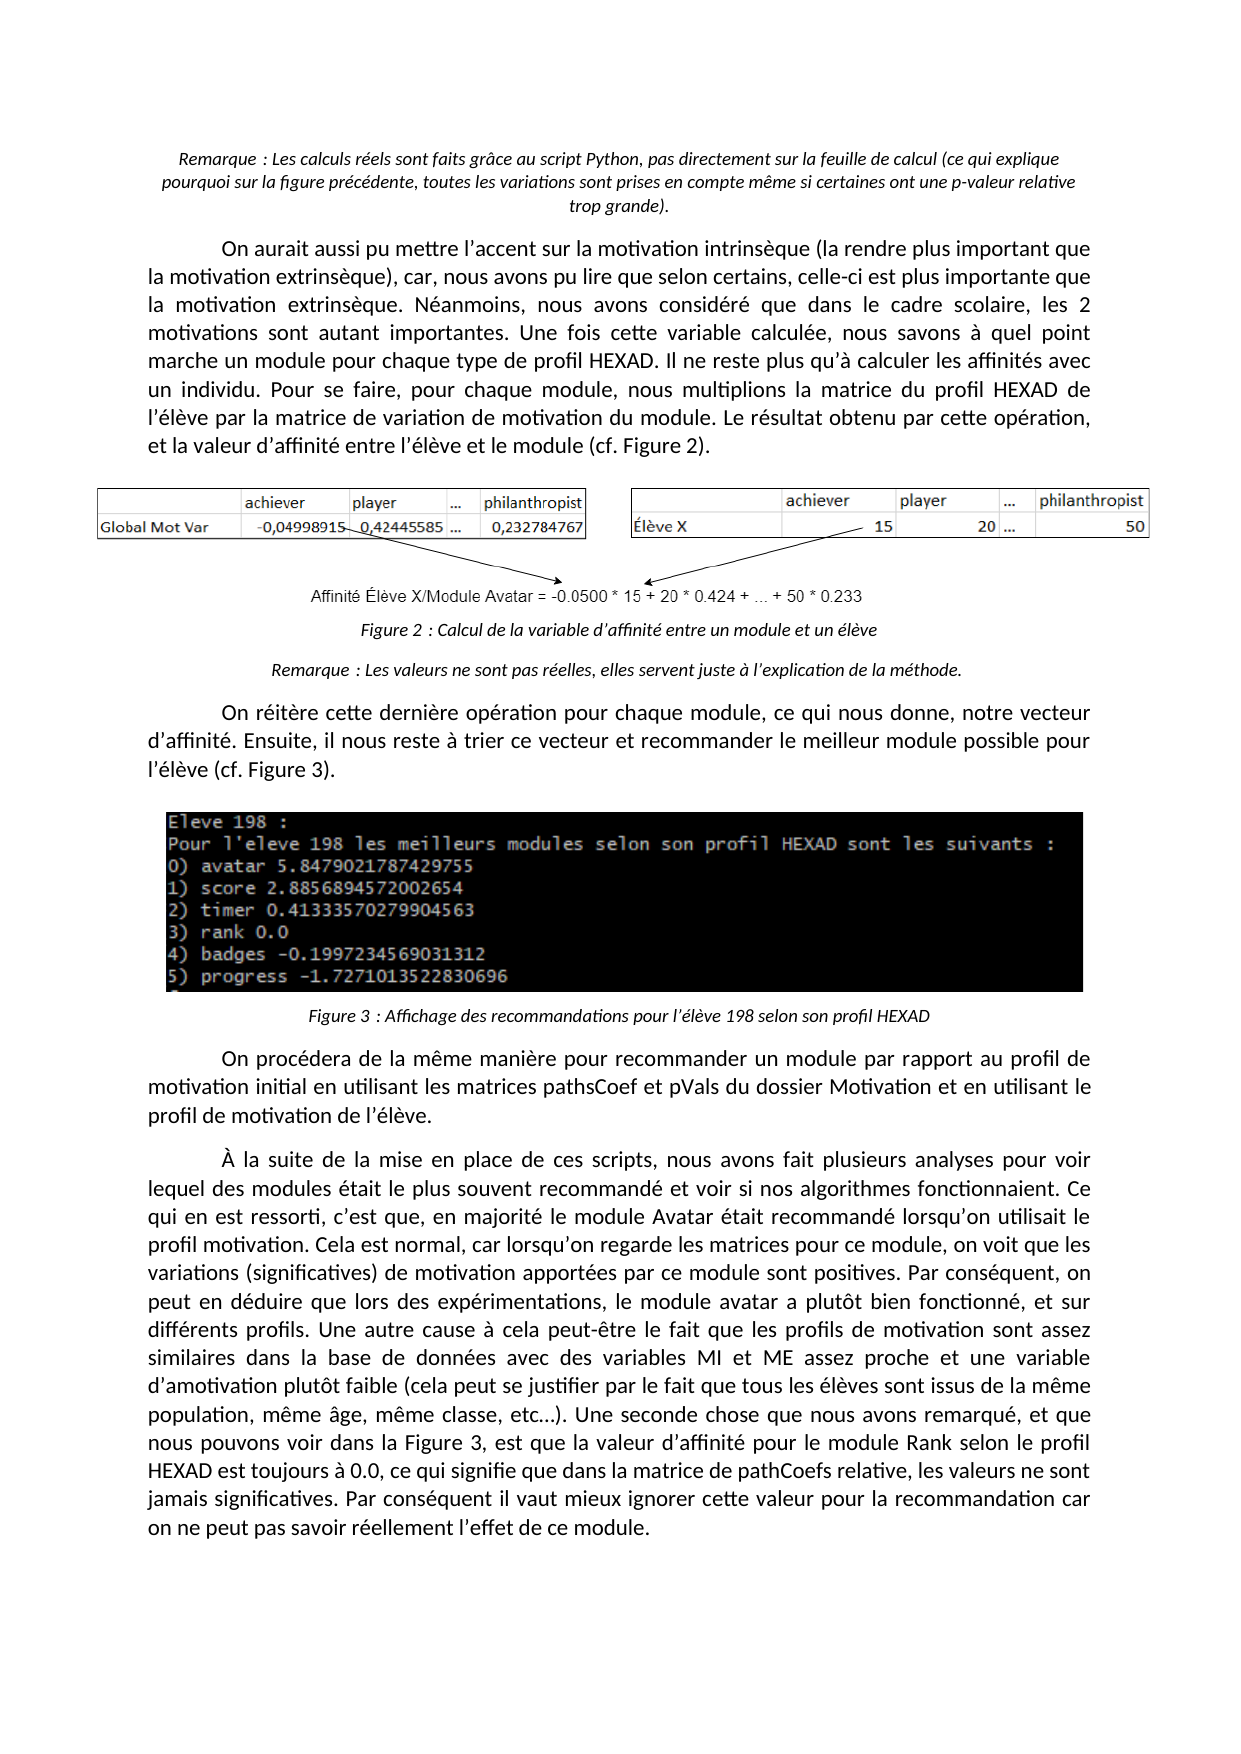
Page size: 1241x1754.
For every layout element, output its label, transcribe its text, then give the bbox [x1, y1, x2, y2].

text Figure 3 : Affichage des recommandations pour l’élève 198 selon son profil HEXAD [148, 1004, 1093, 1027]
text On procédera de la même manière pour recommander un module par rapport au profil de motivation initial en utilisant les matrices pathsCoef et pVals du dossier Motivation et en utilisant le profil de motivation de l’élève. [148, 1044, 1093, 1129]
text Figure 2 : Calcul de la variable d’affinité entre un module et un élève [148, 619, 1093, 642]
text On aurait aussi pu mettre l’accent sur la motivation intrinsèque (la rendre plus important que la motivation extrinsèque), car, nous avons pu lire que selon certains, celle-ci est plus importante que la motivation extrinsèque. Néanmoins, nous avons considéré que dans le cadre scolaire, les 2 motivations sont autant importantes. Une fois cette variable calculée, nous savons à quel point marche un module pour chaque type de profil HEXAD. Il ne reste plus qu’à calculer les affinités avec un individu. Pour se faire, pour chaque module, nous multiplions la matrice du profil HEXAD de l’élève par la matrice de variation de motivation du module. Le résultat obtenu par cette opération, et la valeur d’affinité entre l’élève et le module (cf. Figure 2). [148, 234, 1093, 459]
text Remarque : Les calculs réels sont faits grâce au script Python, pas directement sur la feuille de calcul (ce qui explique pourquoi sur la figure précédente, toutes les variations sont prises en compte même si certaines ont une p-valeur relative trop grande). [148, 148, 1093, 217]
text On réitère cette dernière opération pour chaque module, ce qui nous donne, notre vecteur d’affinité. Ensuite, il nous reste à trier ce vecteur et recommander le meilleur module possible pour l’élève (cf. Figure 3). [148, 698, 1093, 783]
text À la suite de la mise en place de ces scripts, nous avons fait plusieurs analyses pour voir lequel des modules était le plus souvent recommandé et voir si nos algorithmes fonctionnaient. Ce qui en est ressorti, c’est que, en majorité le module Avatar était recommandé lorsqu’on utilisait le profil motivation. Cela est normal, car lorsqu’on regarde les matrices pour ce module, on voit que les variations (significatives) de motivation apportées par ce module sont positives. Par conséquent, on peut en déduire que lors des expérimentations, le module avatar a plutôt bien fonctionné, et sur différents profils. Une autre cause à cela peut-être le fait que les profils de motivation sont assez similaires dans la base de données avec des variables MI et ME assez proche et une variable d’amotivation plutôt faible (cela peut se justifier par le fait que tous les élèves sont issus de la même population, même âge, même classe, etc…). Une seconde chose que nous avons remarqué, et que nous pouvons voir dans la Figure 3, est que la valeur d’affinité pour le module Rank selon le profil HEXAD est toujours à 0.0, ce qui signifie que dans la matrice de pathCoefs relative, les valeurs ne sont jamais significatives. Par conséquent il vaut mieux ignorer cette valeur pour la recommandation car on ne peut pas savoir réellement l’effet de ce module. [148, 1146, 1093, 1541]
text Remarque : Les valeurs ne sont pas réelles, elles servent juste à l’explication de la méthode. [148, 658, 1093, 681]
